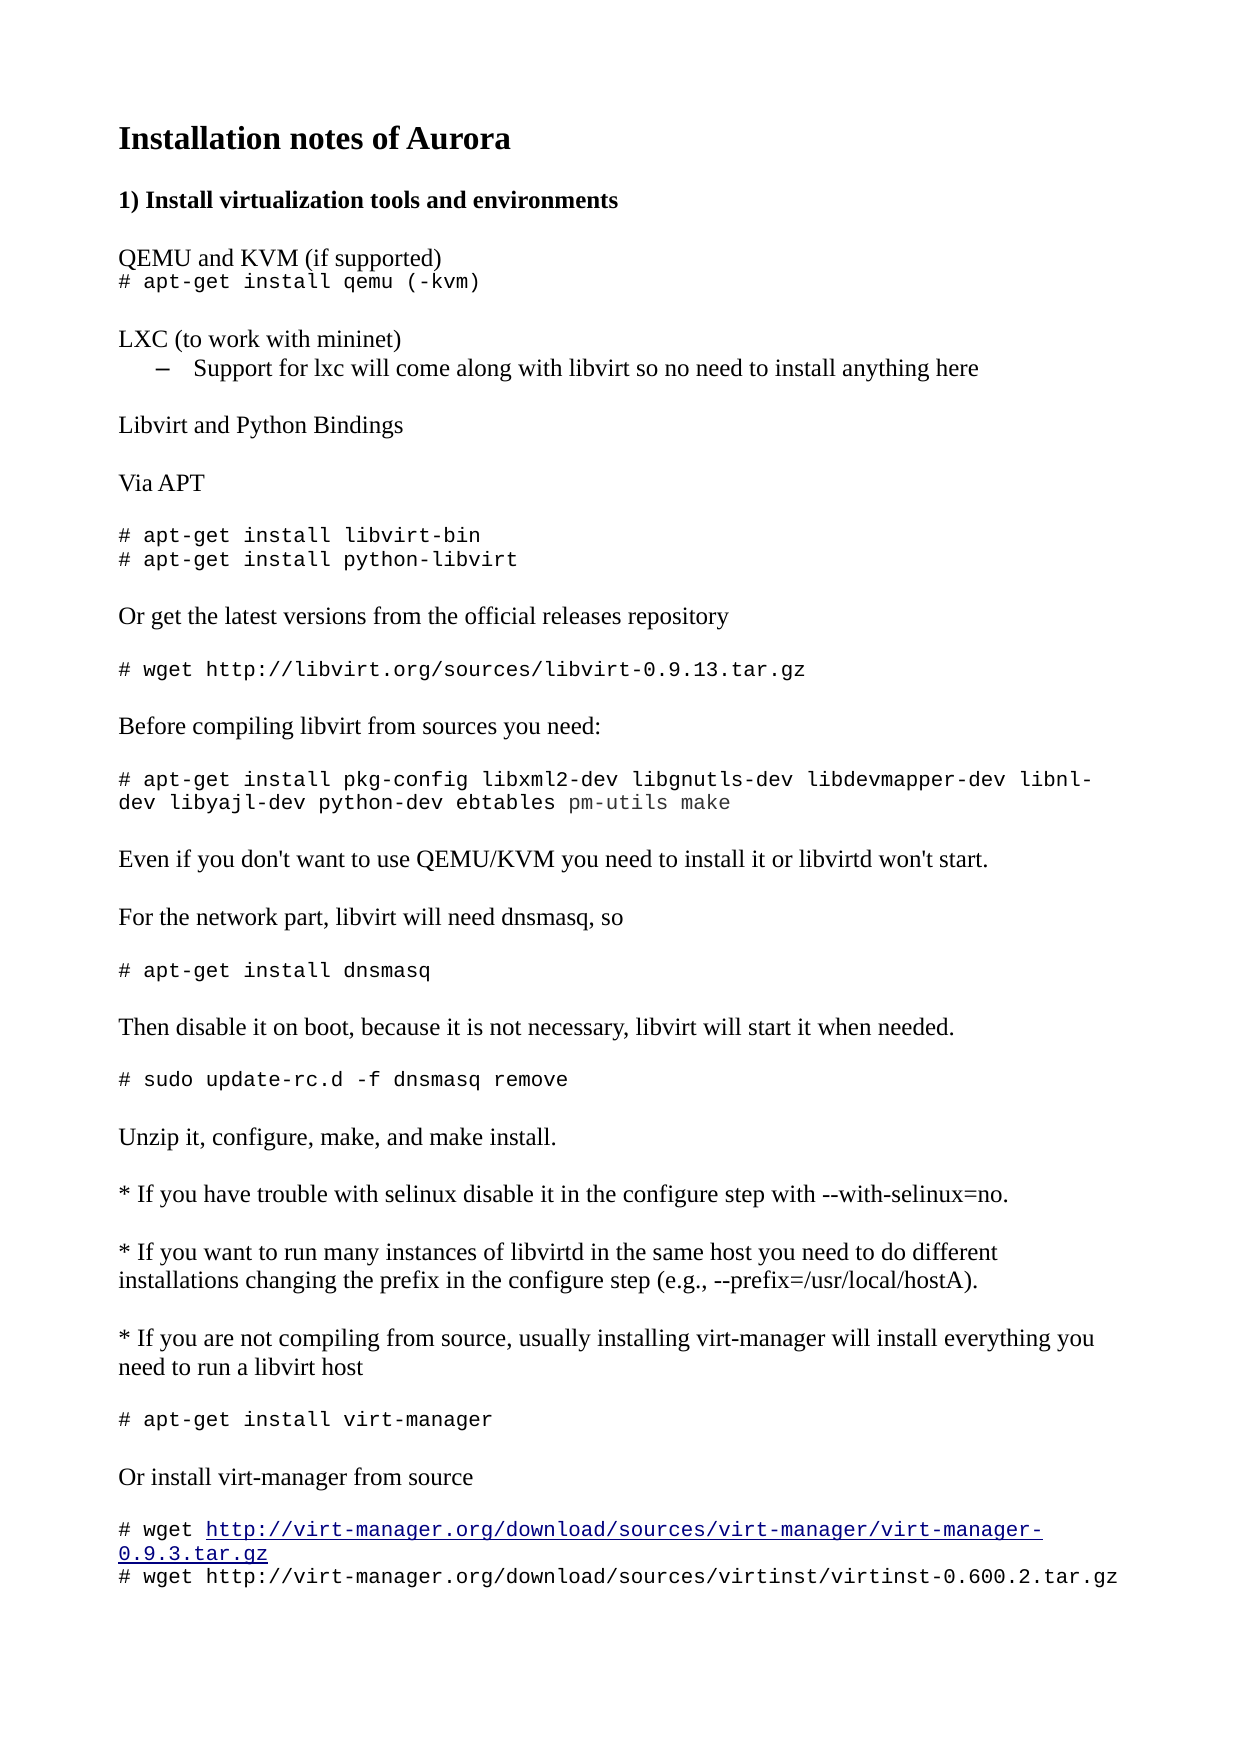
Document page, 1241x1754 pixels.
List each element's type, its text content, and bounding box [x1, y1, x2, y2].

text # wget http://virt-manager.org/download/sources/virtinst/virtinst-0.600.2.tar.gz [118, 1567, 1122, 1590]
text QEMU and KVM (if supported) [118, 243, 1122, 271]
text Unzip it, configure, make, and make install. [118, 1122, 1122, 1151]
text Via APT [118, 468, 1122, 496]
text # sudo update-rc.d -f dnsmasq remove [118, 1069, 1122, 1093]
text # apt-get install pkg-config libxml2-dev libgnutls-dev libdevmapper-dev libnl-dev libyajl-dev python-dev ebtables pm-utils make [118, 768, 1122, 816]
text Libvirt and Python Bindings [118, 410, 1122, 439]
text Installation notes of Aurora [118, 118, 1122, 156]
text * If you want to run many instances of libvirtd in the same host you need to do different installations changing the prefix in the configure step (e.g., --prefix=/usr/local/hostA). [118, 1237, 1122, 1294]
text Before compiling libvirt from sources you need: [118, 711, 1122, 740]
text For the network part, libvirt will need dnsmasq, so [118, 902, 1122, 931]
text # wget http://virt-manager.org/download/sources/virt-manager/virt-manager-0.9.3.tar.gz [118, 1519, 1122, 1567]
text # apt-get install libvirt-bin [118, 525, 1122, 549]
text * If you have trouble with selinux disable it in the configure step with --with-selinux=no. [118, 1179, 1122, 1208]
text 1) Install virtualization tools and environments [118, 185, 1122, 214]
list Support for lxc will come along with libvirt so no need to install anything here [156, 353, 1122, 381]
text # apt-get install virt-manager [118, 1409, 1122, 1433]
text Or get the latest versions from the official releases repository [118, 601, 1122, 630]
text # wget http://libvirt.org/sources/libvirt-0.9.13.tar.gz [118, 659, 1122, 682]
text # apt-get install python-libvirt [118, 549, 1122, 572]
text LXC (to work with mininet) [118, 324, 1122, 353]
text Or install virt-manager from source [118, 1462, 1122, 1491]
text # apt-get install dnsmasq [118, 959, 1122, 983]
text # apt-get install qemu (-kvm) [118, 271, 1122, 295]
text Then disable it on boot, because it is not necessary, libvirt will start it when needed. [118, 1012, 1122, 1041]
text Even if you don't want to use QEMU/KVM you need to install it or libvirtd won't start. [118, 844, 1122, 873]
text * If you are not compiling from source, usually installing virt-manager will install everything you need to run a libvirt host [118, 1323, 1122, 1381]
